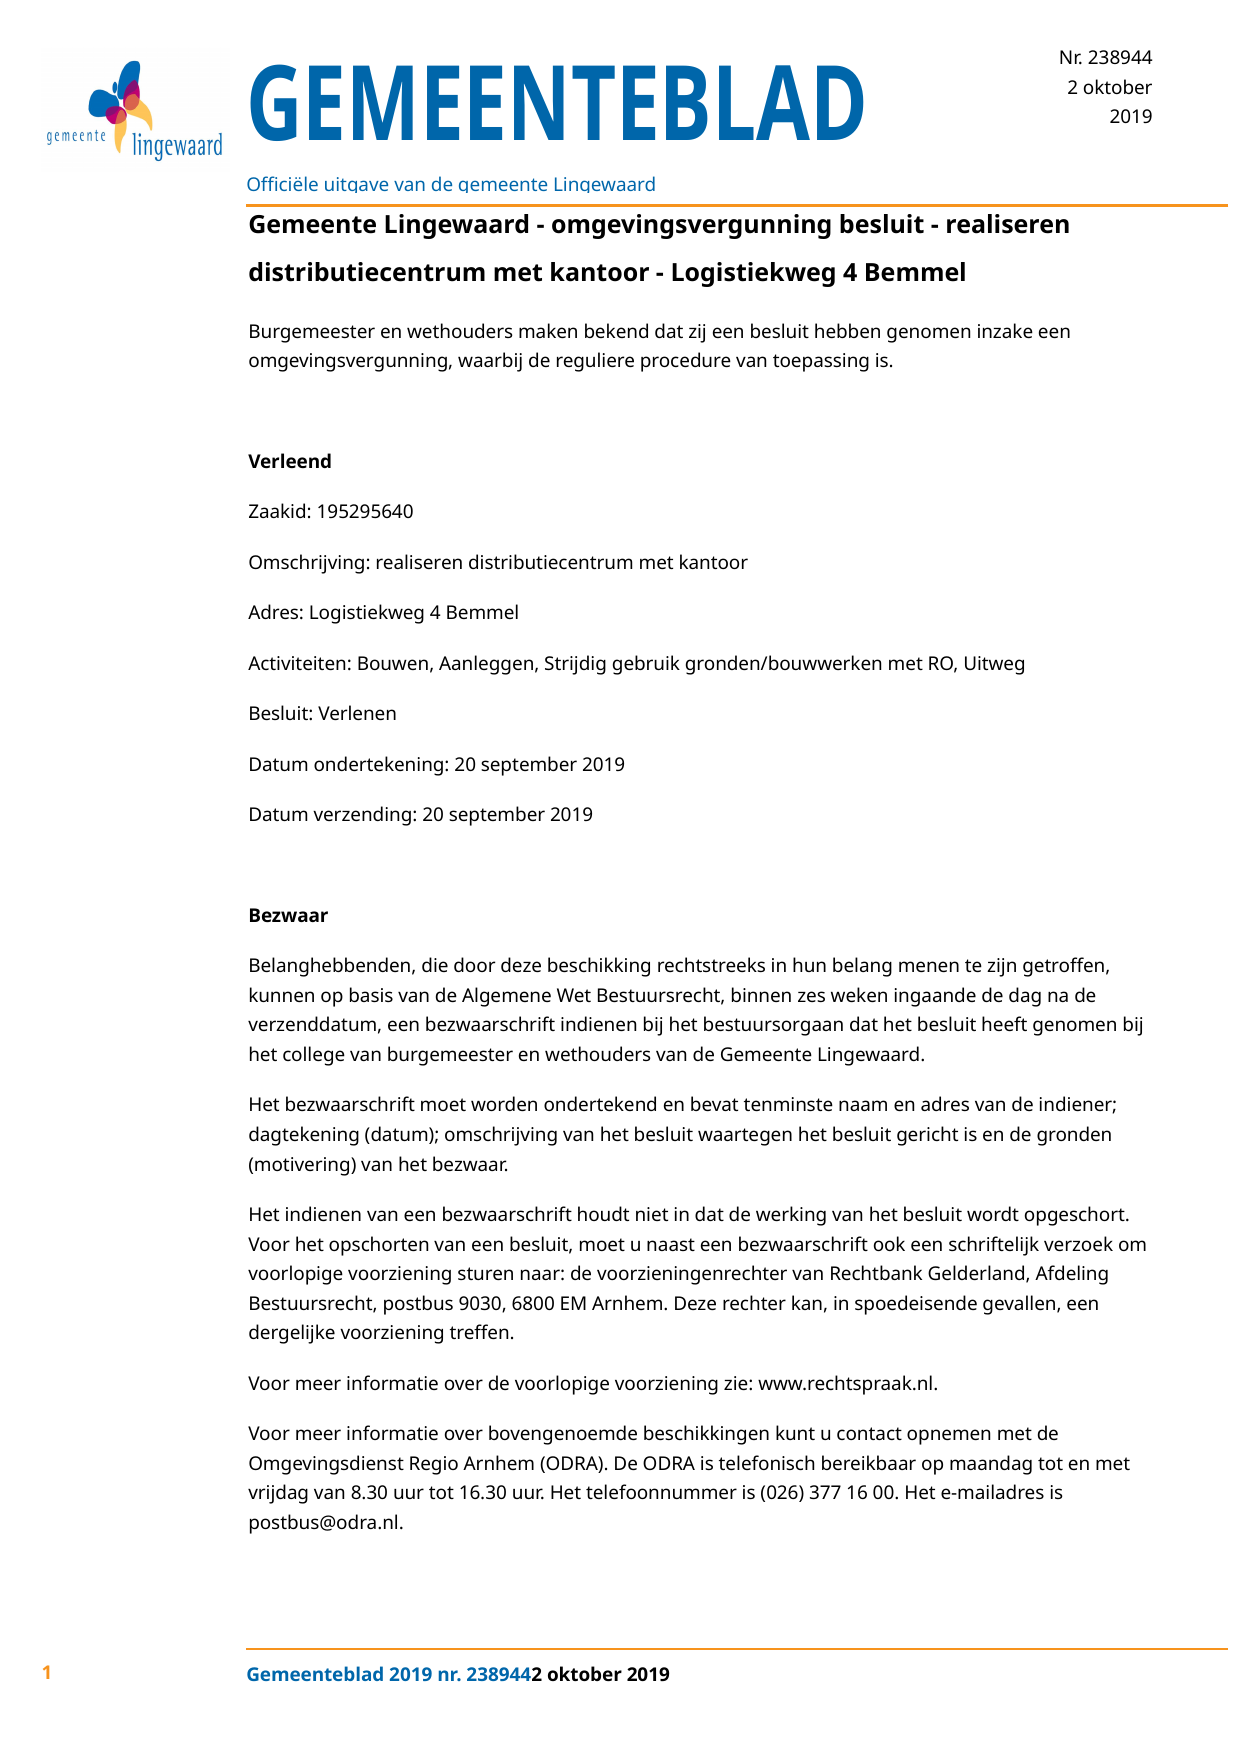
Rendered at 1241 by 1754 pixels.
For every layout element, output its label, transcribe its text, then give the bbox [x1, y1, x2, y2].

text Activiteiten: Bouwen, Aanleggen, Strijdig gebruik gronden/bouwwerken met RO, Uitweg [248, 650, 1152, 676]
text Verleend [248, 448, 1152, 474]
text Besluit: Verlenen [248, 700, 1152, 726]
text Adres: Logistiekweg 4 Bemmel [248, 599, 1152, 625]
text Zaakid: 195295640 [248, 499, 1152, 524]
text Burgemeester en wethouders maken bekend dat zij een besluit hebben genomen inzake een omgevingsvergunning, waarbij de reguliere procedure van toepassing is. [248, 318, 1152, 373]
text Voor meer informatie over de voorlopige voorziening zie: www.rechtspraak.nl. [248, 1370, 1152, 1396]
text Het indienen van een bezwaarschrift houdt niet in dat de werking van het besluit wordt opgeschort. Voor het opschorten van een besluit, moet u naast een bezwaarschrift ook een schriftelijk verzoek om voorlopige voorziening sturen naar: de voorzieningenrechter van Rechtbank Gelderland, Afdeling Bestuursrecht, postbus 9030, 6800 EM Arnhem. Deze rechter kan, in spoedeisende gevallen, een dergelijke voorziening treffen. [248, 1201, 1152, 1345]
text Bezwaar [248, 902, 1152, 928]
text Belanghebbenden, die door deze beschikking rechtstreeks in hun belang menen te zijn getroffen, kunnen op basis van de Algemene Wet Bestuursrecht, binnen zes weken ingaande de dag na de verzenddatum, een bezwaarschrift indienen bij het bestuursorgaan dat het besluit heeft genomen bij het college van burgemeester en wethouders van de Gemeente Lingewaard. [248, 952, 1152, 1067]
text Gemeente Lingewaard - omgevingsvergunning besluit - realiseren distributiecentrum met kantoor - Logistiekweg 4 Bemmel [248, 207, 1152, 288]
text Datum verzending: 20 september 2019 [248, 801, 1152, 827]
text Het bezwaarschrift moet worden ondertekend en bevat tenminste naam en adres van de indiener; dagtekening (datum); omschrijving van het besluit waartegen het besluit gericht is en de gronden (motivering) van het bezwaar. [248, 1092, 1152, 1177]
text Voor meer informatie over bovengenoemde beschikkingen kunt u contact opnemen met de Omgevingsdienst Regio Arnhem (ODRA). De ODRA is telefonisch bereikbaar op maandag tot en met vrijdag van 8.30 uur tot 16.30 uur. Het telefoonnummer is (026) 377 16 00. Het e-mailadres is postbus@odra.nl. [248, 1420, 1152, 1535]
text Omschrijving: realiseren distributiecentrum met kantoor [248, 549, 1152, 575]
picture [41, 47, 231, 172]
text Datum ondertekening: 20 september 2019 [248, 751, 1152, 777]
